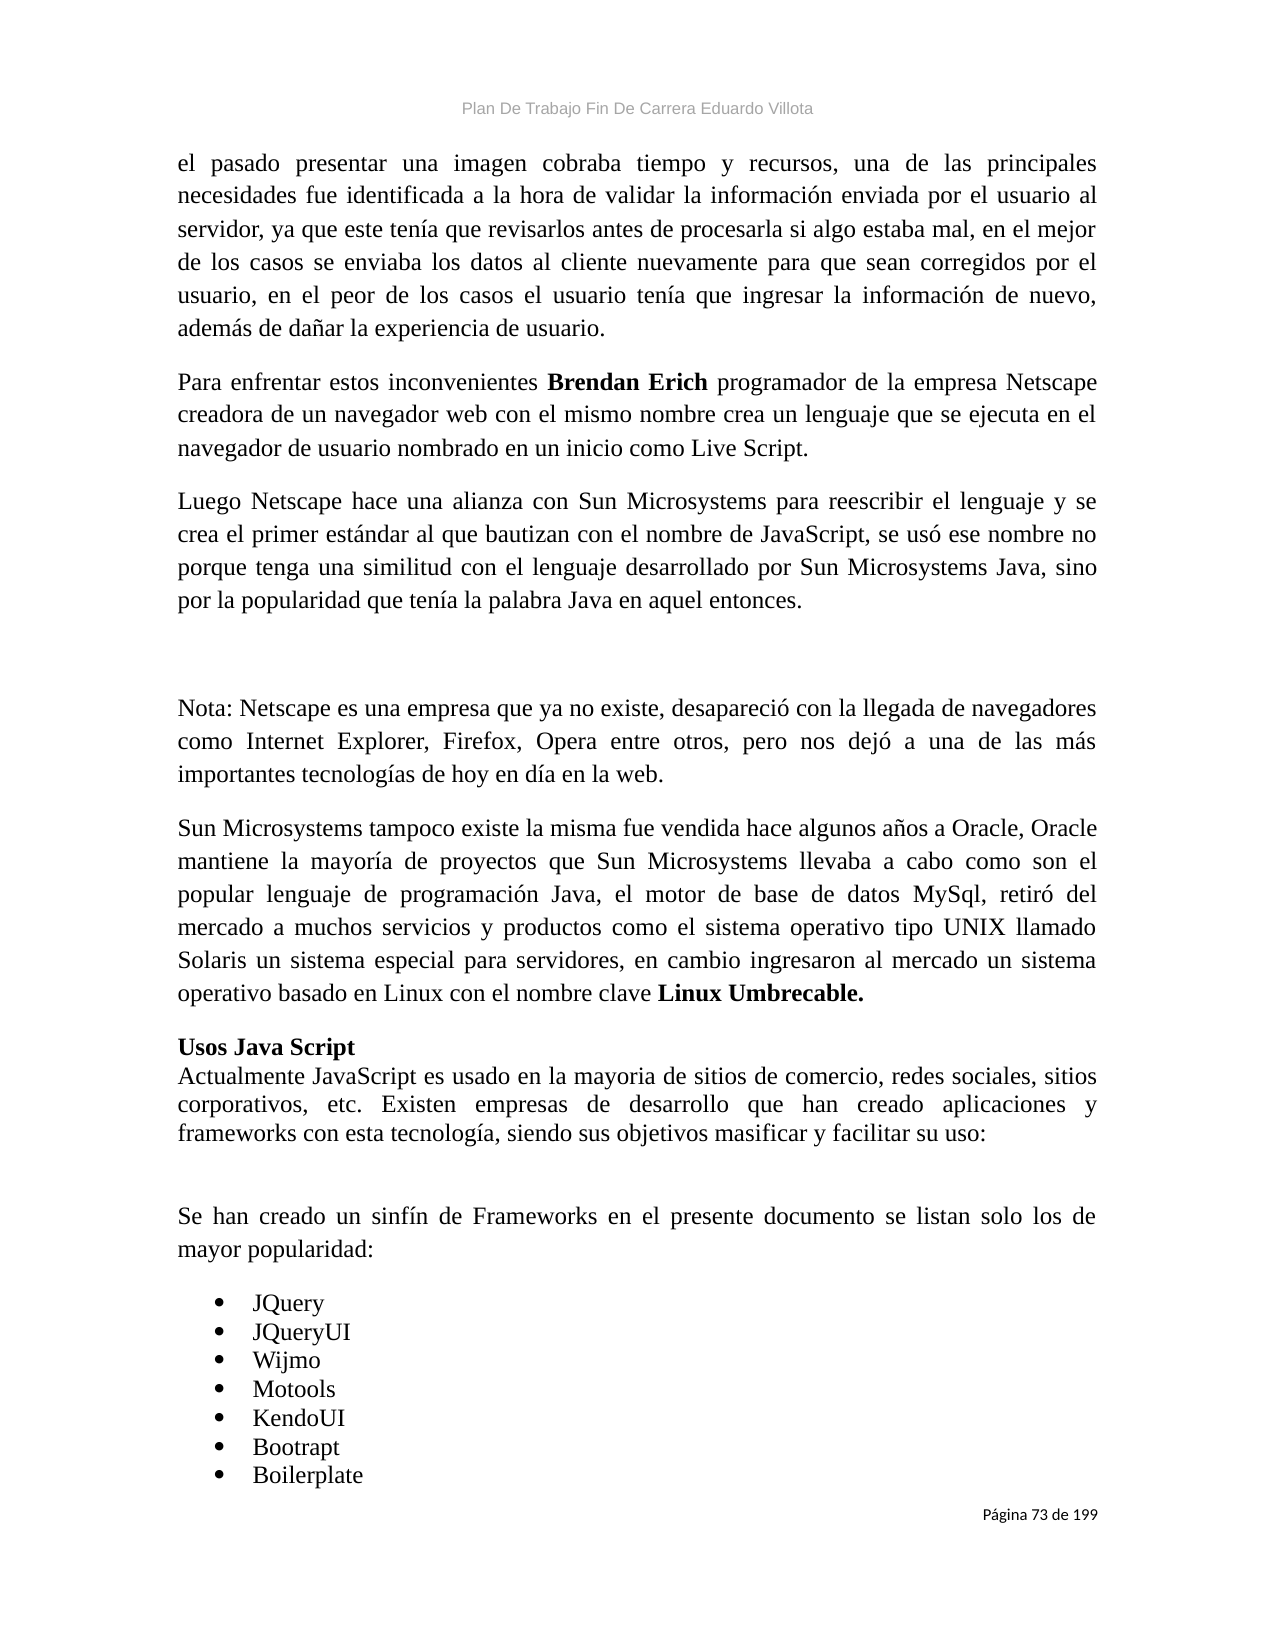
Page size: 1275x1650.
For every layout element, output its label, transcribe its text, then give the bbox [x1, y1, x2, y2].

text Nota: Netscape es una empresa que ya no existe, desapareció con la llegada de navegadores como Internet Explorer, Firefox, Opera entre otros, pero nos dejó a una de las más importantes tecnologías de hoy en día en la web. [177, 693, 1098, 788]
list Wijmo [215, 1345, 1098, 1374]
list JQueryUI [215, 1317, 1098, 1345]
list Boilerplate [215, 1460, 1098, 1489]
list KendoUI [215, 1403, 1098, 1432]
text el pasado presentar una imagen cobraba tiempo y recursos, una de las principales necesidades fue identificada a la hora de validar la información enviada por el usuario al servidor, ya que este tenía que revisarlos antes de procesarla si algo estaba mal, en el mejor de los casos se enviaba los datos al cliente nuevamente para que sean corregidos por el usuario, en el peor de los casos el usuario tenía que ingresar la información de nuevo, además de dañar la experiencia de usuario. [177, 148, 1098, 341]
text Usos Java Script [177, 1032, 1098, 1061]
text Para enfrentar estos inconvenientes Brendan Erich programador de la empresa Netscape creadora de un navegador web con el mismo nombre crea un lenguaje que se ejecuta en el navegador de usuario nombrado en un inicio como Live Script. [177, 367, 1098, 461]
list Bootrapt [215, 1432, 1098, 1460]
text Sun Microsystems tampoco existe la misma fue vendida hace algunos años a Oracle, Oracle mantiene la mayoría de proyectos que Sun Microsystems llevaba a cabo como son el popular lenguaje de programación Java, el motor de base de datos MySql, retiró del mercado a muchos servicios y productos como el sistema operativo tipo UNIX llamado Solaris un sistema especial para servidores, en cambio ingresaron al mercado un sistema operativo basado en Linux con el nombre clave Linux Umbrecable. [177, 813, 1098, 1007]
list Motools [215, 1374, 1098, 1403]
list JQuery [215, 1288, 1098, 1317]
text Luego Netscape hace una alianza con Sun Microsystems para reescribir el lenguaje y se crea el primer estándar al que bautizan con el nombre de JavaScript, se usó ese nombre no porque tenga una similitud con el lenguaje desarrollado por Sun Microsystems Java, sino por la popularidad que tenía la palabra Java en aquel entonces. [177, 486, 1098, 614]
text Actualmente JavaScript es usado en la mayoria de sitios de comercio, redes sociales, sitios corporativos, etc. Existen empresas de desarrollo que han creado aplicaciones y frameworks con esta tecnología, siendo sus objetivos masificar y facilitar su uso: [177, 1061, 1098, 1147]
text Se han creado un sinfín de Frameworks en el presente documento se listan solo los de mayor popularidad: [177, 1201, 1098, 1263]
